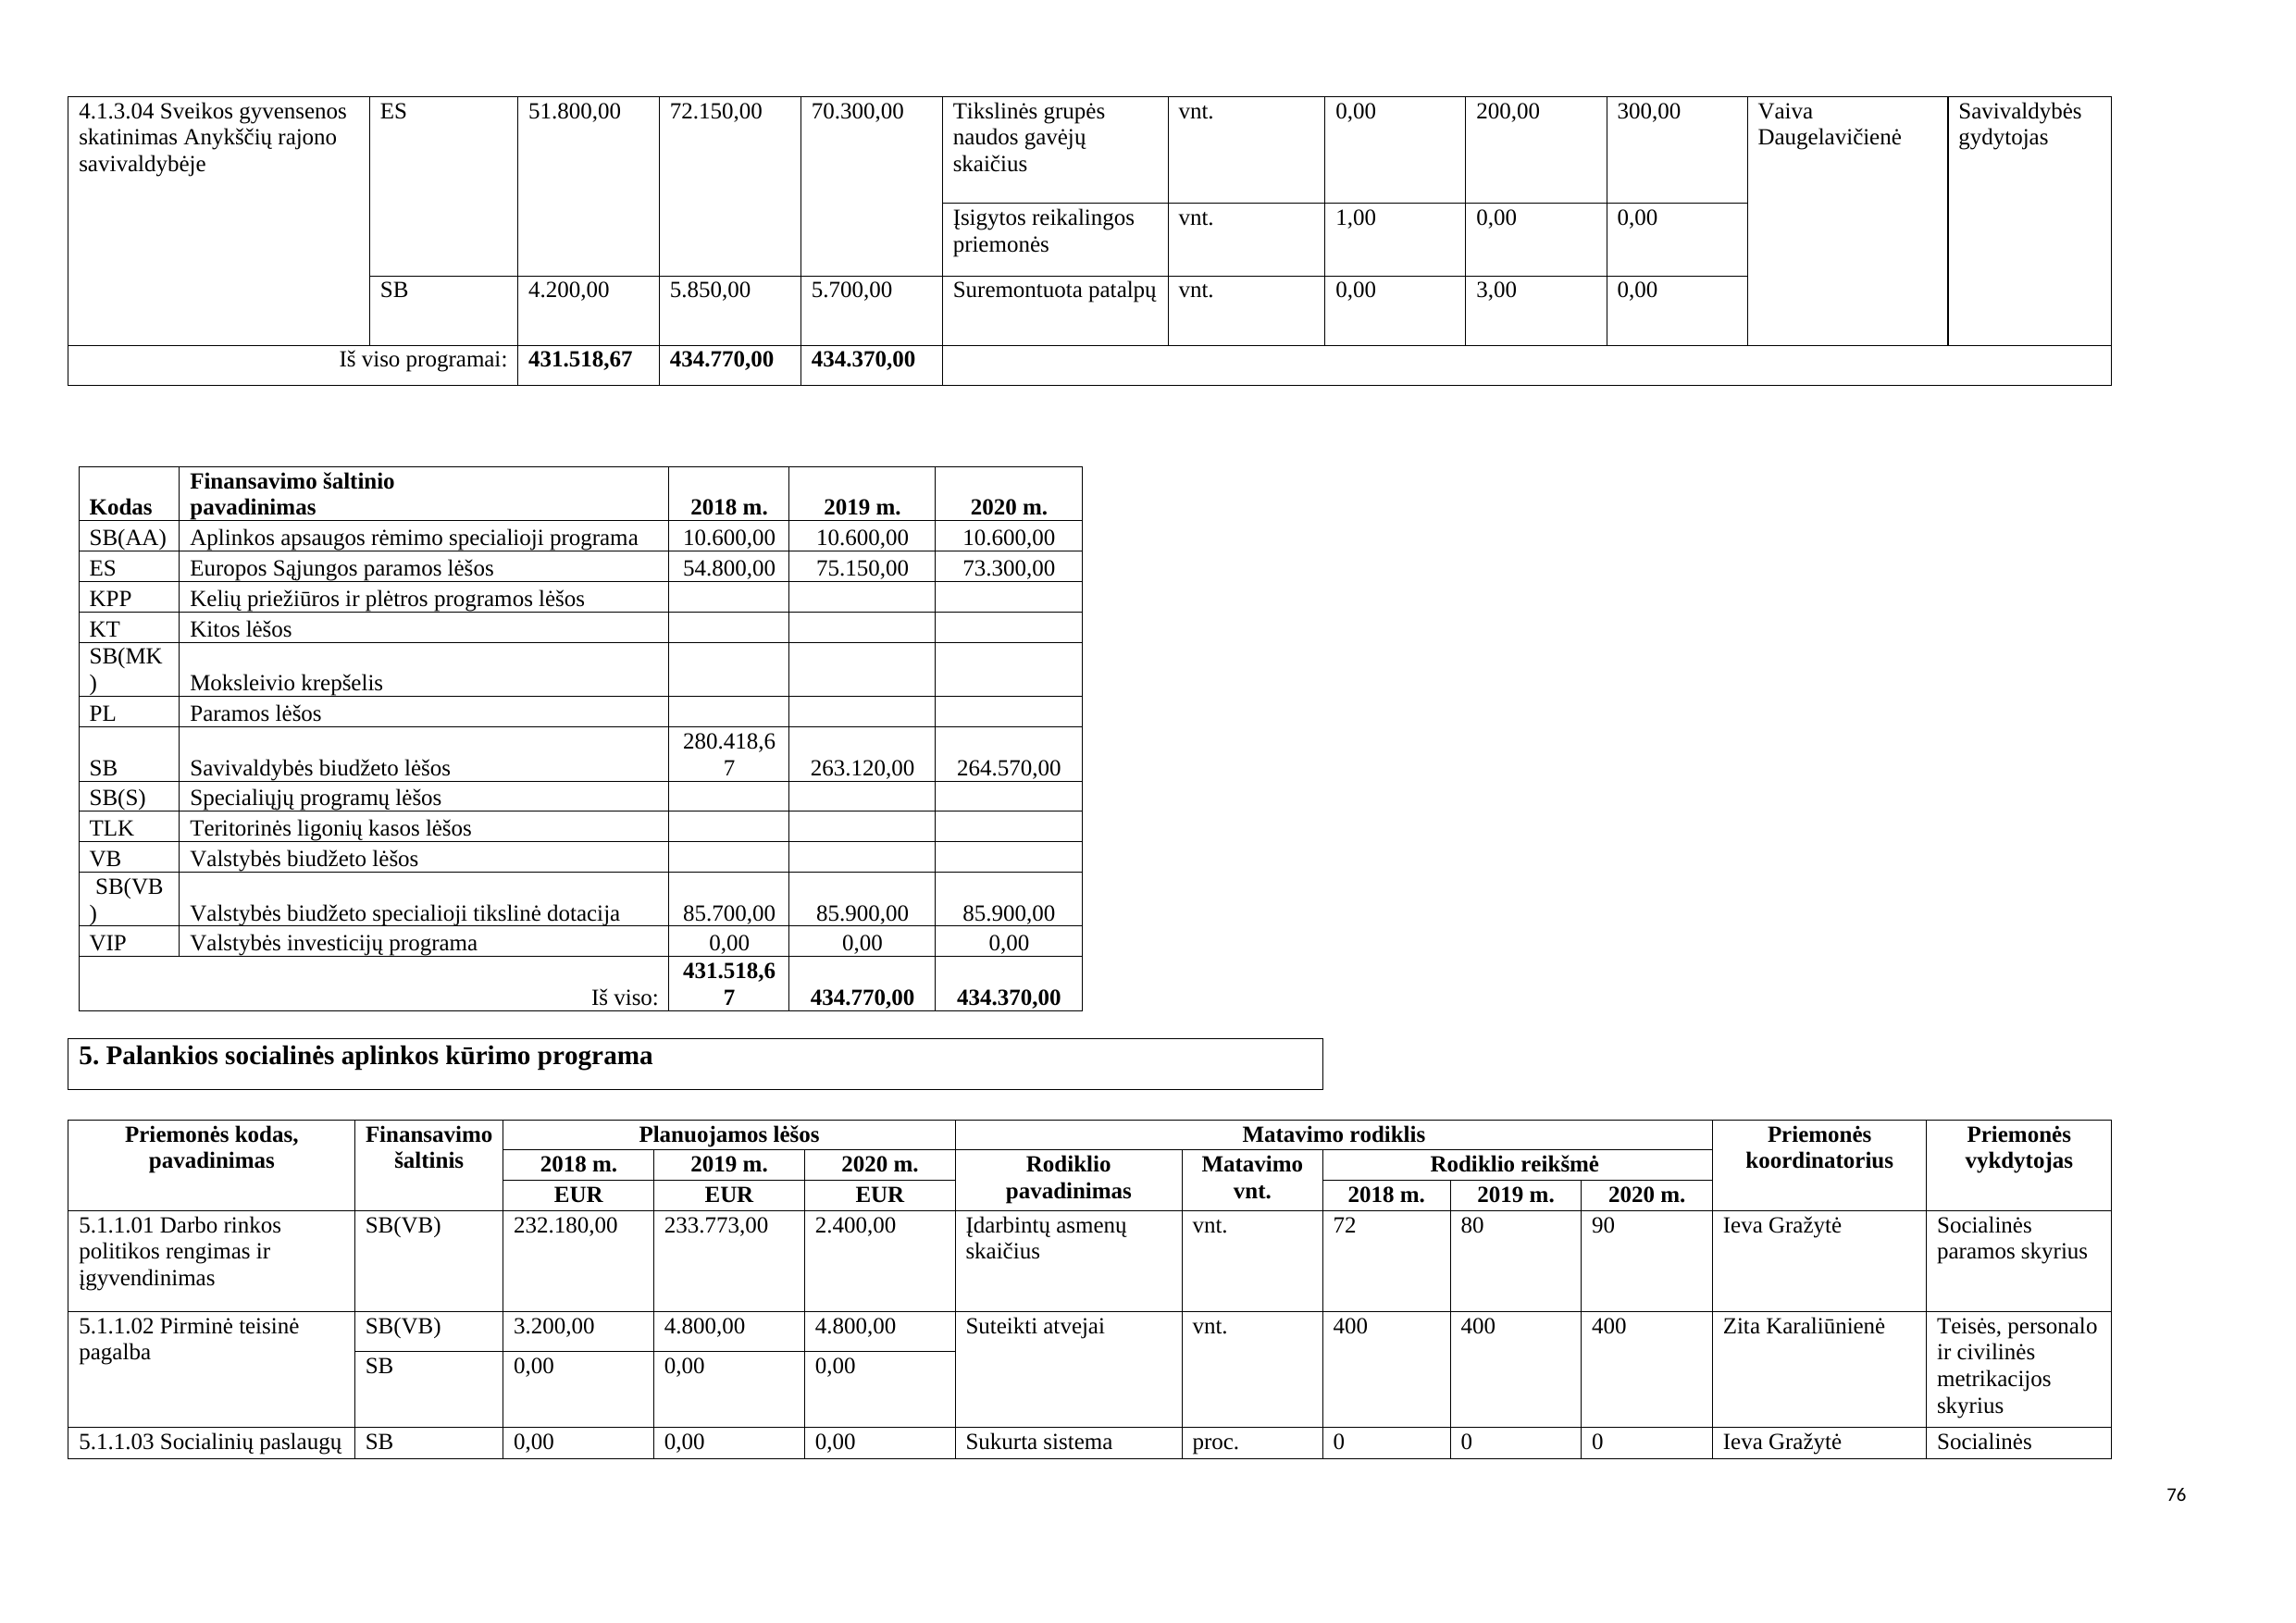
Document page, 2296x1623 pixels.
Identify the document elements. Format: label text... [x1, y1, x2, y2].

table_cell 0,00 [654, 1352, 804, 1427]
table_cell Matavimo rodiklis [956, 1121, 1712, 1149]
table_cell [936, 697, 1082, 726]
table_cell [504, 811, 668, 841]
table_cell EUR [654, 1181, 804, 1210]
table_cell [789, 811, 935, 841]
table_cell [342, 697, 504, 726]
table_cell [669, 842, 788, 872]
table_cell 434.370,00 [936, 957, 1082, 1010]
table_cell 0,00 [669, 926, 788, 956]
table_cell Suremontuota patalpų [943, 277, 1168, 344]
table_cell VIP [80, 926, 179, 956]
table_cell [789, 842, 935, 872]
table_cell 0,00 [503, 1352, 653, 1427]
table_cell TLK [80, 811, 179, 841]
table_cell 0 [1323, 1428, 1450, 1458]
table_cell Priemonės koordinatorius [1713, 1121, 1926, 1210]
table_cell 233.773,00 [654, 1211, 804, 1311]
table_cell vnt. [1169, 204, 1324, 275]
table_cell Zita Karaliūnienė [1713, 1312, 1926, 1427]
table_cell 0,00 [1325, 277, 1465, 344]
table_cell [804, 1090, 955, 1120]
table_cell Rodiklio reikšmė [1323, 1150, 1712, 1180]
table_cell Planuojamos lėšos [503, 1121, 955, 1149]
table_cell 2020 m. [805, 1150, 955, 1180]
table_cell 5.850,00 [660, 277, 800, 344]
table_cell 2018 m. [503, 1150, 653, 1180]
table_cell SB(S) [80, 782, 179, 811]
table_cell Valstybės biudžeto lėšos [180, 842, 504, 872]
table_header [504, 436, 669, 466]
table_cell [504, 926, 668, 956]
table_cell SB(VB) [355, 1211, 503, 1311]
table_cell proc. [1183, 1428, 1322, 1458]
table_header [1927, 1038, 2112, 1089]
table_cell 0,00 [654, 1428, 804, 1458]
table_cell [789, 613, 935, 641]
table_cell 2020 m. [1582, 1181, 1712, 1210]
table_cell 85.700,00 [669, 873, 788, 925]
table_cell 80 [1451, 1211, 1581, 1311]
table_cell 2019 m. [1451, 1181, 1581, 1210]
table_cell [503, 1090, 653, 1120]
table_cell Ieva Gražytė [1713, 1211, 1926, 1311]
table_cell [1927, 1089, 2112, 1120]
table_header [1450, 1038, 1582, 1089]
table_cell [936, 582, 1082, 612]
table_cell [1182, 1090, 1322, 1120]
table_cell [936, 842, 1082, 872]
table_cell Finansavimo šaltinis [355, 1121, 503, 1210]
table_cell 2019 m. [789, 467, 935, 520]
table_cell 1,00 [1325, 204, 1465, 275]
table_cell Moksleivio krepšelis [180, 643, 504, 696]
table_cell SB(VB) [80, 873, 179, 925]
table_cell Vaiva Daugelavičienė [1748, 97, 1947, 344]
table_cell [1582, 1089, 1712, 1120]
table_cell 300,00 [1607, 97, 1747, 203]
table_header [180, 436, 341, 466]
table_cell KT [80, 613, 179, 641]
table_cell 434.770,00 [660, 346, 800, 385]
table_cell Socialinės paramos skyrius [1927, 1211, 2111, 1311]
table_cell 0 [1451, 1428, 1581, 1458]
table_cell [504, 643, 668, 696]
table_cell Rodiklio pavadinimas [956, 1150, 1182, 1210]
table_cell Europos Sąjungos paramos lėšos [180, 551, 668, 581]
table_cell SB [370, 277, 517, 344]
table_cell 5.700,00 [801, 277, 942, 344]
table_cell Iš viso programai: [68, 346, 517, 385]
table_cell 51.800,00 [518, 97, 659, 275]
table_cell [789, 697, 935, 726]
table_cell 431.518,67 [669, 957, 788, 1010]
table_cell [789, 643, 935, 696]
table_cell [936, 613, 1082, 641]
table_cell 400 [1582, 1312, 1712, 1427]
table_cell 10.600,00 [669, 521, 788, 551]
table_cell 0,00 [1607, 204, 1747, 275]
table_cell 72.150,00 [660, 97, 800, 275]
table_cell Kodas [80, 467, 179, 520]
table_cell Savivaldybės biudžeto lėšos [180, 727, 504, 780]
table_cell Iš viso: [80, 957, 668, 1010]
table_cell Valstybės biudžeto specialioji tikslinė dotacija [180, 873, 668, 925]
table_cell [342, 613, 504, 641]
table_cell 5.1.1.03 Socialinių paslaugų [68, 1428, 354, 1458]
table_cell [669, 811, 788, 841]
table_cell Finansavimo šaltinio pavadinimas [180, 467, 504, 520]
table_cell [504, 613, 668, 641]
table_cell 10.600,00 [936, 521, 1082, 551]
table_cell 0,00 [1607, 277, 1747, 344]
table_cell [669, 582, 788, 612]
table_cell 264.570,00 [936, 727, 1082, 780]
table_cell 400 [1323, 1312, 1450, 1427]
table_cell [789, 582, 935, 612]
table_cell [504, 467, 668, 520]
table_cell 85.900,00 [936, 873, 1082, 925]
table_cell [955, 1090, 1182, 1120]
table_cell 10.600,00 [789, 521, 935, 551]
table_cell Sukurta sistema [956, 1428, 1182, 1458]
table_header [669, 436, 1082, 466]
table_cell Teisės, personalo ir civilinės metrikacijos skyrius [1927, 1312, 2111, 1427]
table_header [1712, 1038, 1927, 1089]
table_cell 4.800,00 [805, 1312, 955, 1351]
table_cell [504, 842, 668, 872]
table_cell 4.1.3.04 Sveikos gyvensenos skatinimas Anykščių rajono savivaldybėje [68, 97, 369, 344]
table_cell Specialiųjų programų lėšos [180, 782, 504, 811]
table_cell Matavimo vnt. [1183, 1150, 1322, 1210]
table_cell 200,00 [1466, 97, 1607, 203]
table_cell 0,00 [936, 926, 1082, 956]
table_cell EUR [805, 1181, 955, 1210]
table_cell [504, 697, 668, 726]
table_cell 2020 m. [936, 467, 1082, 520]
table_cell 0,00 [1466, 204, 1607, 275]
table_cell [653, 1090, 804, 1120]
table_cell ES [80, 551, 179, 581]
table_cell KPP [80, 582, 179, 612]
table_cell Socialinės [1927, 1428, 2111, 1458]
table_cell 431.518,67 [518, 346, 659, 385]
table_cell 0,00 [805, 1428, 955, 1458]
table_cell SB [80, 727, 179, 780]
table_cell [936, 811, 1082, 841]
table_cell 0 [1582, 1428, 1712, 1458]
table_cell 90 [1582, 1211, 1712, 1311]
table_cell [1450, 1089, 1582, 1120]
table_cell Savivaldybės gydytojas [1949, 97, 2111, 344]
table_cell [936, 782, 1082, 811]
table_cell 72 [1323, 1211, 1450, 1311]
table_cell Priemonės kodas, pavadinimas [68, 1121, 354, 1210]
table_cell [669, 643, 788, 696]
table_cell 2018 m. [1323, 1181, 1450, 1210]
table_cell 5.1.1.02 Pirminė teisinė pagalba [68, 1312, 354, 1427]
table_cell 0,00 [1325, 97, 1465, 203]
table_cell Tikslinės grupės naudos gavėjų skaičius [943, 97, 1168, 203]
table_cell Kitos lėšos [180, 613, 341, 641]
table_cell 75.150,00 [789, 551, 935, 581]
table_cell 2.400,00 [805, 1211, 955, 1311]
table_cell Valstybės investicijų programa [180, 926, 504, 956]
table_cell 0,00 [789, 926, 935, 956]
table_cell [1322, 1089, 1450, 1120]
table_cell Ieva Gražytė [1713, 1428, 1926, 1458]
table_cell 4.800,00 [654, 1312, 804, 1351]
table_header 5. Palankios socialinės aplinkos kūrimo programa [68, 1039, 1322, 1089]
table_cell 5.1.1.01 Darbo rinkos politikos rengimas ir įgyvendinimas [68, 1211, 354, 1311]
table_cell 85.900,00 [789, 873, 935, 925]
table_cell [354, 1090, 503, 1120]
table_cell vnt. [1183, 1211, 1322, 1311]
table_cell [943, 346, 2111, 385]
table_cell [936, 643, 1082, 696]
table_cell Teritorinės ligonių kasos lėšos [180, 811, 504, 841]
table_cell [504, 782, 668, 811]
table_cell 73.300,00 [936, 551, 1082, 581]
table_cell [669, 697, 788, 726]
table_cell 54.800,00 [669, 551, 788, 581]
table_cell 0,00 [805, 1352, 955, 1427]
table_cell [68, 1090, 354, 1120]
table_cell 232.180,00 [503, 1211, 653, 1311]
table_cell Paramos lėšos [180, 697, 341, 726]
table_cell [789, 782, 935, 811]
table_cell SB [355, 1428, 503, 1458]
table_cell [504, 727, 668, 780]
table_cell 70.300,00 [801, 97, 942, 275]
table_cell SB [355, 1352, 503, 1427]
table_header [1323, 1038, 1450, 1089]
table_cell 2018 m. [669, 467, 788, 520]
table_header [342, 436, 504, 466]
table_cell VB [80, 842, 179, 872]
table_cell [669, 782, 788, 811]
table_cell vnt. [1169, 97, 1324, 203]
table_cell Suteikti atvejai [956, 1312, 1182, 1427]
table_cell Įsigytos reikalingos priemonės [943, 204, 1168, 275]
table_cell Priemonės vykdytojas [1927, 1121, 2111, 1210]
table_cell SB(MK) [80, 643, 179, 696]
table_cell SB(AA) [80, 521, 179, 551]
table_cell Aplinkos apsaugos rėmimo specialioji programa [180, 521, 668, 551]
table_cell vnt. [1183, 1312, 1322, 1427]
table_cell 2019 m. [654, 1150, 804, 1180]
table_cell 4.200,00 [518, 277, 659, 344]
table_cell [1712, 1089, 1927, 1120]
table_cell vnt. [1169, 277, 1324, 344]
table_header [1582, 1038, 1712, 1089]
table_cell 400 [1451, 1312, 1581, 1427]
table_cell [669, 613, 788, 641]
table_cell 0,00 [503, 1428, 653, 1458]
table_cell Kelių priežiūros ir plėtros programos lėšos [180, 582, 668, 612]
table_cell SB(VB) [355, 1312, 503, 1351]
table_cell 280.418,67 [669, 727, 788, 780]
table_cell 434.770,00 [789, 957, 935, 1010]
table_cell 3,00 [1466, 277, 1607, 344]
table_cell 263.120,00 [789, 727, 935, 780]
table_cell PL [80, 697, 179, 726]
table_cell Įdarbintų asmenų skaičius [956, 1211, 1182, 1311]
table_cell 3.200,00 [503, 1312, 653, 1351]
table_cell EUR [503, 1181, 653, 1210]
table_cell 434.370,00 [801, 346, 942, 385]
table_cell ES [370, 97, 517, 275]
table_header [79, 436, 180, 466]
